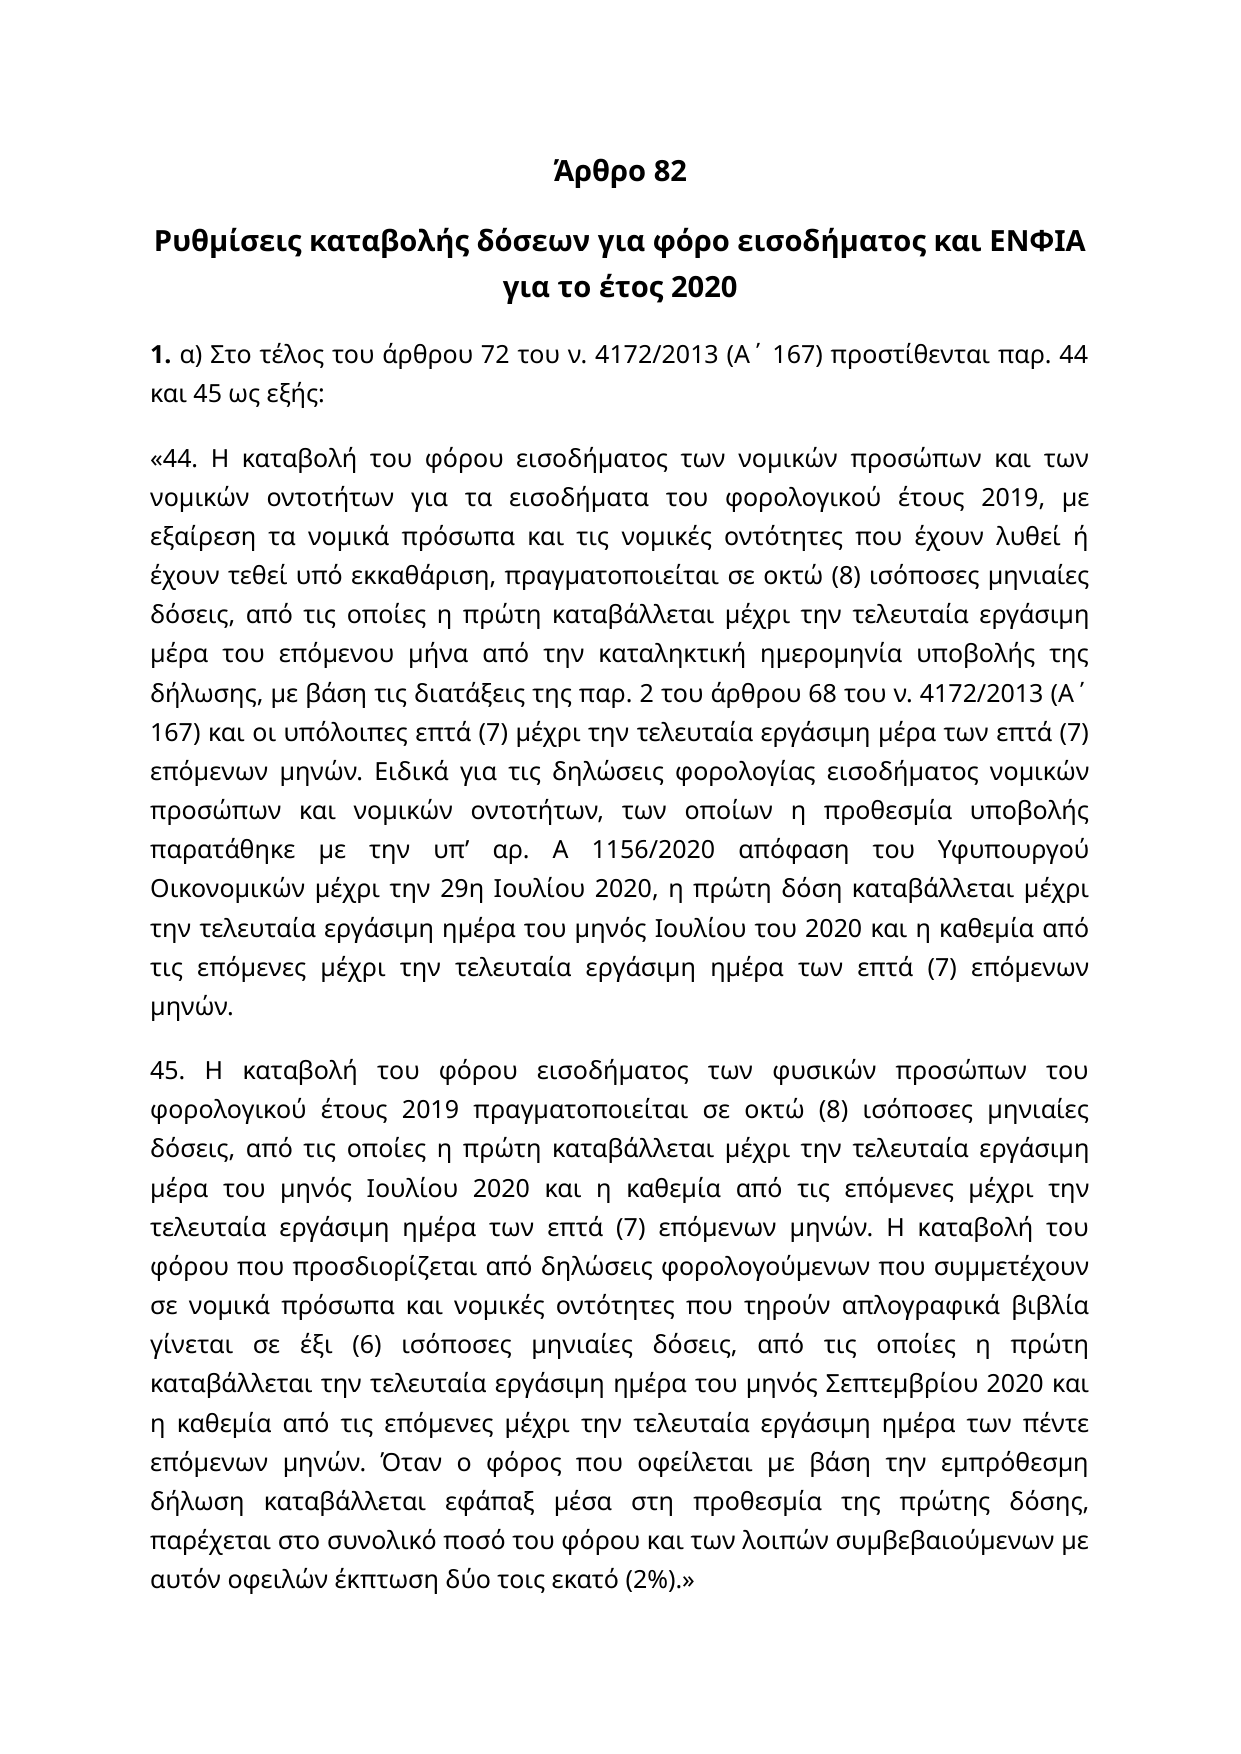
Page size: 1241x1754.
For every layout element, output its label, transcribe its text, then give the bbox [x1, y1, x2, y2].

text 1. α) Στο τέλος του άρθρου 72 του ν. 4172/2013 (Α΄ 167) προστίθενται παρ. 44 και 45 ως εξής: [150, 337, 1090, 410]
subtitle Ρυθμίσεις καταβολής δόσεων για φόρο εισοδήματος και ΕΝΦΙΑ για το έτος 2020 [150, 221, 1090, 306]
subtitle Άρθρο 82 [150, 150, 1090, 190]
text «44. Η καταβολή του φόρου εισοδήματος των νομικών προσώπων και των νομικών οντοτήτων για τα εισοδήματα του φορολογικού έτους 2019, με εξαίρεση τα νομικά πρόσωπα και τις νομικές οντότητες που έχουν λυθεί ή έχουν τεθεί υπό εκκαθάριση, πραγματοποιείται σε οκτώ (8) ισόποσες μηνιαίες δόσεις, από τις οποίες η πρώτη καταβάλλεται μέχρι την τελευταία εργάσιμη μέρα του επόμενου μήνα από την καταληκτική ημερομηνία υποβολής της δήλωσης, με βάση τις διατάξεις της παρ. 2 του άρθρου 68 του ν. 4172/2013 (Α΄ 167) και οι υπόλοιπες επτά (7) μέχρι την τελευταία εργάσιμη μέρα των επτά (7) επόμενων μηνών. Ειδικά για τις δηλώσεις φορολογίας εισοδήματος νομικών προσώπων και νομικών οντοτήτων, των οποίων η προθεσμία υποβολής παρατάθηκε με την υπ’ αρ. Α 1156/2020 απόφαση του Υφυπουργού Οικονομικών μέχρι την 29η Ιουλίου 2020, η πρώτη δόση καταβάλλεται μέχρι την τελευταία εργάσιμη ημέρα του μηνός Ιουλίου του 2020 και η καθεμία από τις επόμενες μέχρι την τελευταία εργάσιμη ημέρα των επτά (7) επόμενων μηνών. [150, 440, 1090, 1023]
text 45. Η καταβολή του φόρου εισοδήματος των φυσικών προσώπων του φορολογικού έτους 2019 πραγματοποιείται σε οκτώ (8) ισόποσες μηνιαίες δόσεις, από τις οποίες η πρώτη καταβάλλεται μέχρι την τελευταία εργάσιμη μέρα του μηνός Ιουλίου 2020 και η καθεμία από τις επόμενες μέχρι την τελευταία εργάσιμη ημέρα των επτά (7) επόμενων μηνών. Η καταβολή του φόρου που προσδιορίζεται από δηλώσεις φορολογούμενων που συμμετέχουν σε νομικά πρόσωπα και νομικές οντότητες που τηρούν απλογραφικά βιβλία γίνεται σε έξι (6) ισόποσες μηνιαίες δόσεις, από τις οποίες η πρώτη καταβάλλεται την τελευταία εργάσιμη ημέρα του μηνός Σεπτεμβρίου 2020 και η καθεμία από τις επόμενες μέχρι την τελευταία εργάσιμη ημέρα των πέντε επόμενων μηνών. Όταν ο φόρος που οφείλεται με βάση την εμπρόθεσμη δήλωση καταβάλλεται εφάπαξ μέσα στη προθεσμία της πρώτης δόσης, παρέχεται στο συνολικό ποσό του φόρου και των λοιπών συμβεβαιούμενων με αυτόν οφειλών έκπτωση δύο τοις εκατό (2%).» [150, 1053, 1090, 1596]
